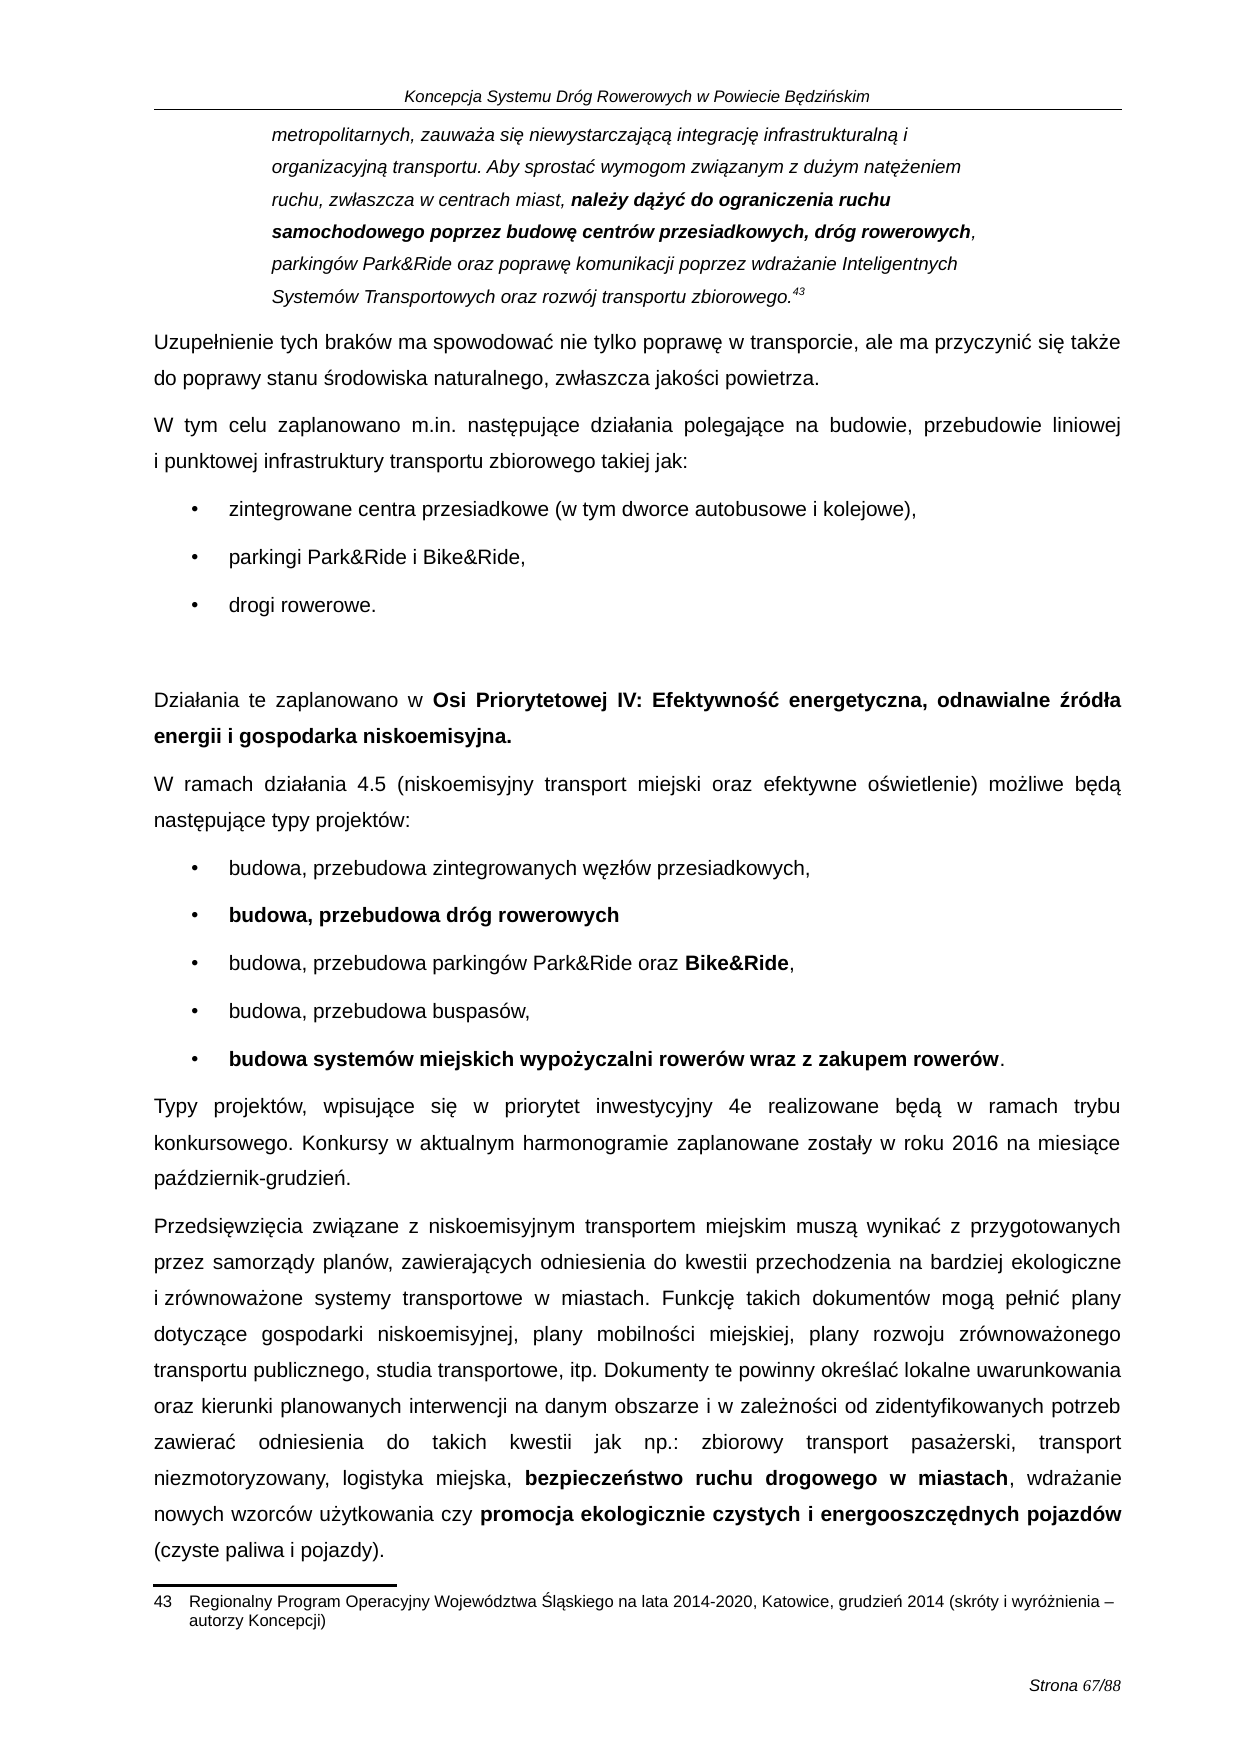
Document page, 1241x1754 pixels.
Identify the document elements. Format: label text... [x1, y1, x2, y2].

list zintegrowane centra przesiadkowe (w tym dworce autobusowe i kolejowe), [191, 497, 1122, 521]
list budowa systemów miejskich wypożyczalni rowerów wraz z zakupem rowerów. [191, 1047, 1122, 1071]
text Działania te zaplanowano w Osi Priorytetowej IV: Efektywność energetyczna, odnawialne źródła energii i gospodarka niskoemisyjna. [153, 688, 1122, 748]
list drogi rowerowe. [191, 592, 1122, 617]
text Przedsięwzięcia związane z niskoemisyjnym transportem miejskim muszą wynikać z przygotowanych przez samorządy planów, zawierających odniesienia do kwestii przechodzenia na bardziej ekologiczne i zrównoważone systemy transportowe w miastach. Funkcję takich dokumentów mogą pełnić plany dotyczące gospodarki niskoemisyjnej, plany mobilności miejskiej, plany rozwoju zrównoważonego transportu publicznego, studia transportowe, itp. Dokumenty te powinny określać lokalne uwarunkowania oraz kierunki planowanych interwencji na danym obszarze i w zależności od zidentyfikowanych potrzeb zawierać odniesienia do takich kwestii jak np.: zbiorowy transport pasażerski, transport niezmotoryzowany, logistyka miejska, bezpieczeństwo ruchu drogowego w miastach, wdrażanie nowych wzorców użytkowania czy promocja ekologicznie czystych i energooszczędnych pojazdów (czyste paliwa i pojazdy). [153, 1214, 1122, 1561]
list budowa, przebudowa dróg rowerowych [191, 903, 1122, 927]
text W tym celu zaplanowano m.in. następujące działania polegające na budowie, przebudowie liniowej i punktowej infrastruktury transportu zbiorowego takiej jak: [153, 413, 1122, 473]
list parkingi Park&Ride i Bike&Ride, [191, 545, 1122, 569]
text Regionalny Program Operacyjny Województwa Śląskiego na lata 2014-2020, Katowice, grudzień 2014 (skróty i wyróżnienia – autorzy Koncepcji) [153, 1592, 1122, 1630]
list budowa, przebudowa zintegrowanych węzłów przesiadkowych, [191, 855, 1122, 879]
text Uzupełnienie tych braków ma spowodować nie tylko poprawę w transporcie, ale ma przyczynić się także do poprawy stanu środowiska naturalnego, zwłaszcza jakości powietrza. [153, 329, 1122, 389]
list budowa, przebudowa buspasów, [191, 999, 1122, 1023]
text metropolitarnych, zauważa się niewystarczającą integrację infrastrukturalną i organizacyjną transportu. Aby sprostać wymogom związanym z dużym natężeniem ruchu, zwłaszcza w centrach miast, należy dążyć do ograniczenia ruchu samochodowego poprzez budowę centrów przesiadkowych, dróg rowerowych, parkingów Park&Ride oraz poprawę komunikacji poprzez wdrażanie Inteligentnych Systemów Transportowych oraz rozwój transportu zbiorowego. [272, 124, 1004, 307]
list budowa, przebudowa parkingów Park&Ride oraz Bike&Ride, [191, 951, 1122, 975]
text W ramach działania 4.5 (niskoemisyjny transport miejski oraz efektywne oświetlenie) możliwe będą następujące typy projektów: [153, 772, 1122, 832]
text Typy projektów, wpisujące się w priorytet inwestycyjny 4e realizowane będą w ramach trybu konkursowego. Konkursy w aktualnym harmonogramie zaplanowane zostały w roku 2016 na miesiące październik-grudzień. [153, 1094, 1122, 1190]
